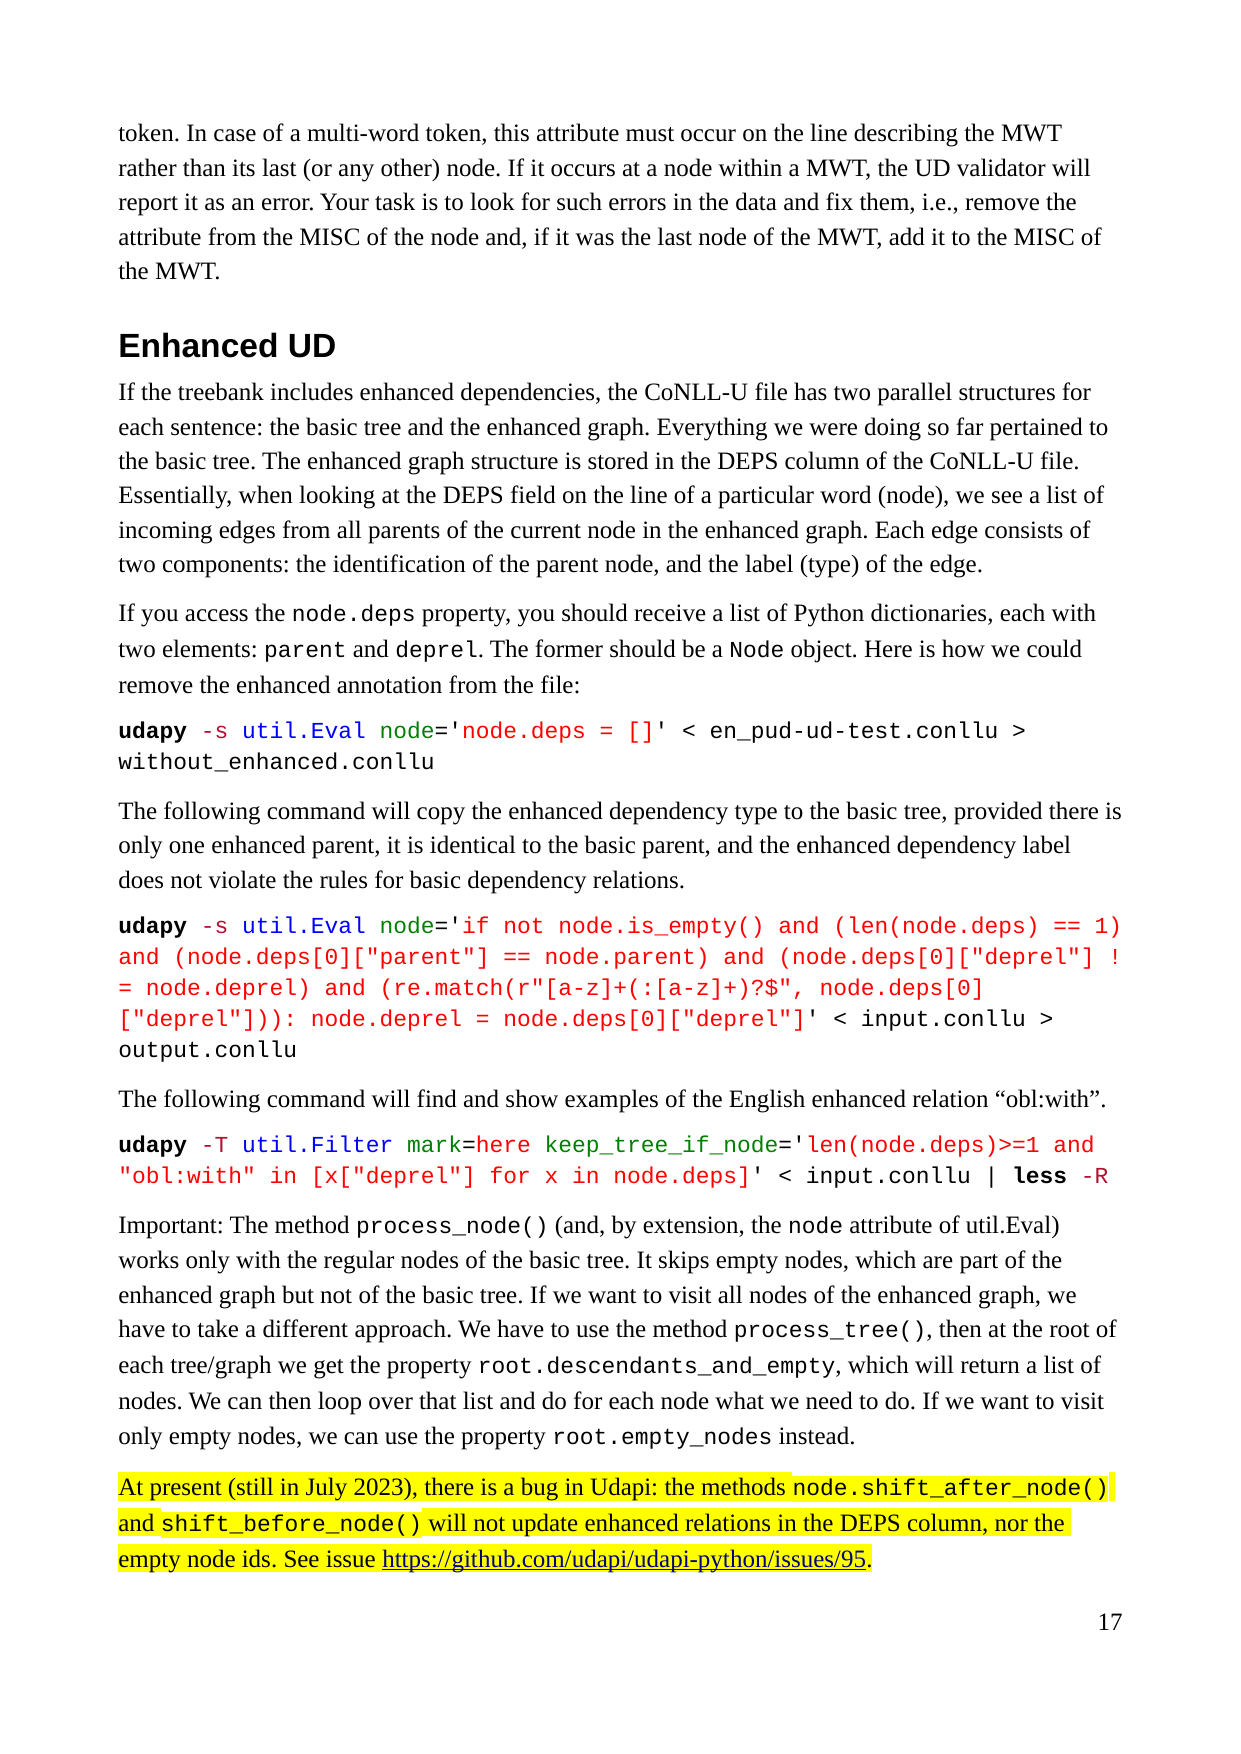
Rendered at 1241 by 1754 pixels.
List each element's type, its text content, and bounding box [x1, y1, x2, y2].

text udapy -s util.Eval node='node.deps = []' < en_pud-ud-test.conllu > without_enhanced.conllu [118, 719, 1122, 776]
text If you access the node.deps property, you should receive a list of Python dictionaries, each with two elements: parent and deprel. The former should be a Node object. Here is how we could remove the enhanced annotation from the file: [118, 598, 1122, 699]
text At present (still in July 2023), there is a bug in Udapi: the methods node.shift_after_node() and shift_before_node() will not update enhanced relations in the DEPS column, nor the empty node ids. See issue https://github.com/udapi/udapi-python/issues/95. [118, 1472, 1122, 1572]
text Important: The method process_node() (and, by extension, the node attribute of util.Eval) works only with the regular nodes of the basic tree. It skips empty nodes, which are part of the enhanced graph but not of the basic tree. If we want to visit all nodes of the enhanced graph, we have to take a different approach. We have to use the method process_tree(), then at the root of each tree/graph we get the property root.descendants_and_empty, which will return a list of nodes. We can then loop over that list and do for each node what we need to do. If we want to visit only empty nodes, we can use the property root.empty_nodes instead. [118, 1210, 1122, 1451]
text token. In case of a multi-word token, this attribute must occur on the line describing the MWT rather than its last (or any other) node. If it occurs at a node within a MWT, the UD validator will report it as an error. Your task is to look for such errors in the data and fix them, i.e., remove the attribute from the MISC of the node and, if it was the last node of the MWT, add it to the MISC of the MWT. [118, 118, 1122, 285]
text udapy -s util.Eval node='if not node.is_empty() and (len(node.deps) == 1) and (node.deps[0]["parent"] == node.parent) and (node.deps[0]["deprel"] != node.deprel) and (re.match(r"[a-z]+(:[a-z]+)?$", node.deps[0]["deprel"])): node.deprel = node.deps[0]["deprel"]' < input.conllu > output.conllu [118, 914, 1122, 1064]
subtitle Enhanced UD [118, 326, 1122, 364]
text The following command will find and show examples of the English enhanced relation “obl:with”. [118, 1084, 1122, 1113]
text If the treebank includes enhanced dependencies, the CoNLL-U file has two parallel structures for each sentence: the basic tree and the enhanced graph. Everything we were doing so far pertained to the basic tree. The enhanced graph structure is stored in the DEPS column of the CoNLL-U file. Essentially, when looking at the DEPS field on the line of a particular word (node), we see a list of incoming edges from all parents of the current node in the enhanced graph. Each edge consists of two components: the identification of the parent node, and the label (type) of the edge. [118, 377, 1122, 578]
text The following command will copy the enhanced dependency type to the basic tree, provided there is only one enhanced parent, it is identical to the basic parent, and the enhanced dependency label does not violate the rules for basic dependency relations. [118, 796, 1122, 894]
text udapy -T util.Filter mark=here keep_tree_if_node='len(node.deps)>=1 and "obl:with" in [x["deprel"] for x in node.deps]' < input.conllu | less -R [118, 1133, 1122, 1190]
